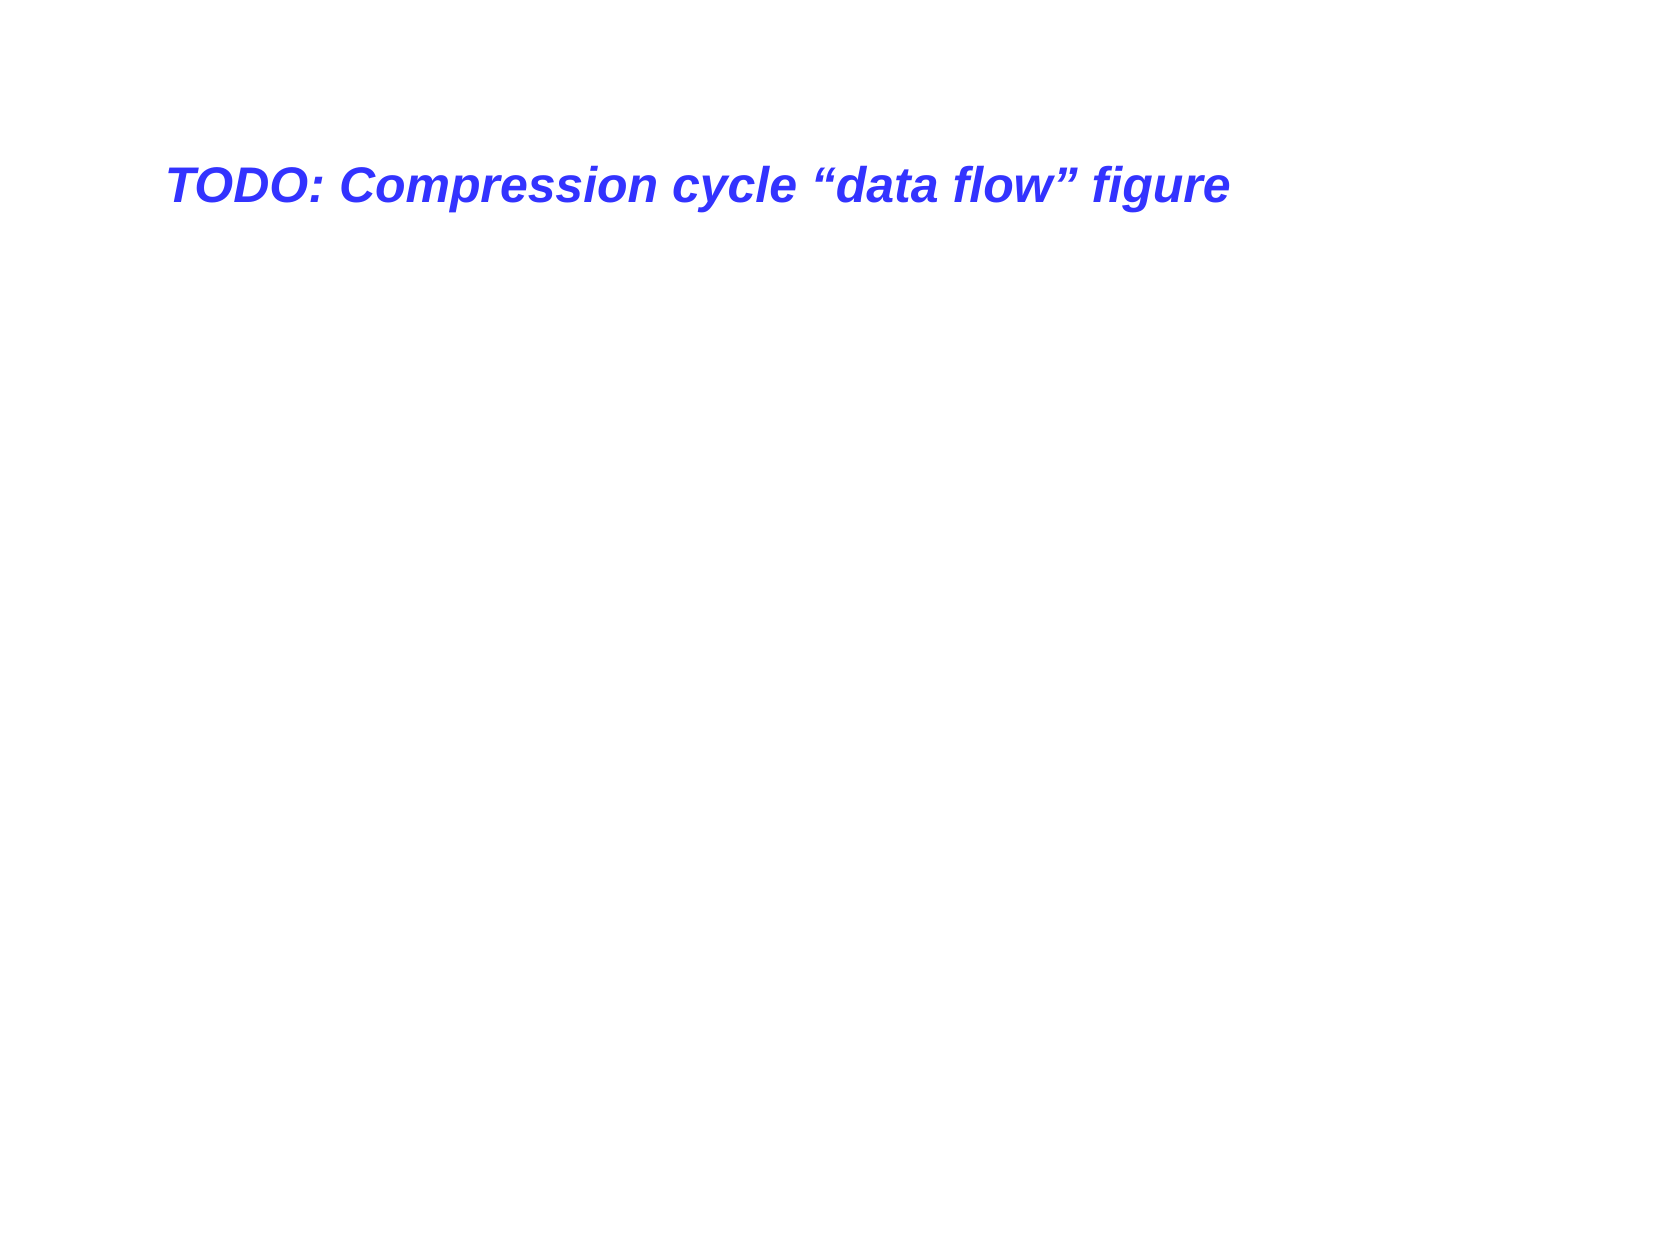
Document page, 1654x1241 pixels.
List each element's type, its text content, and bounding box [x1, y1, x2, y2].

text_box TODO: Compression cycle “data flow” figure [150, 150, 1247, 221]
